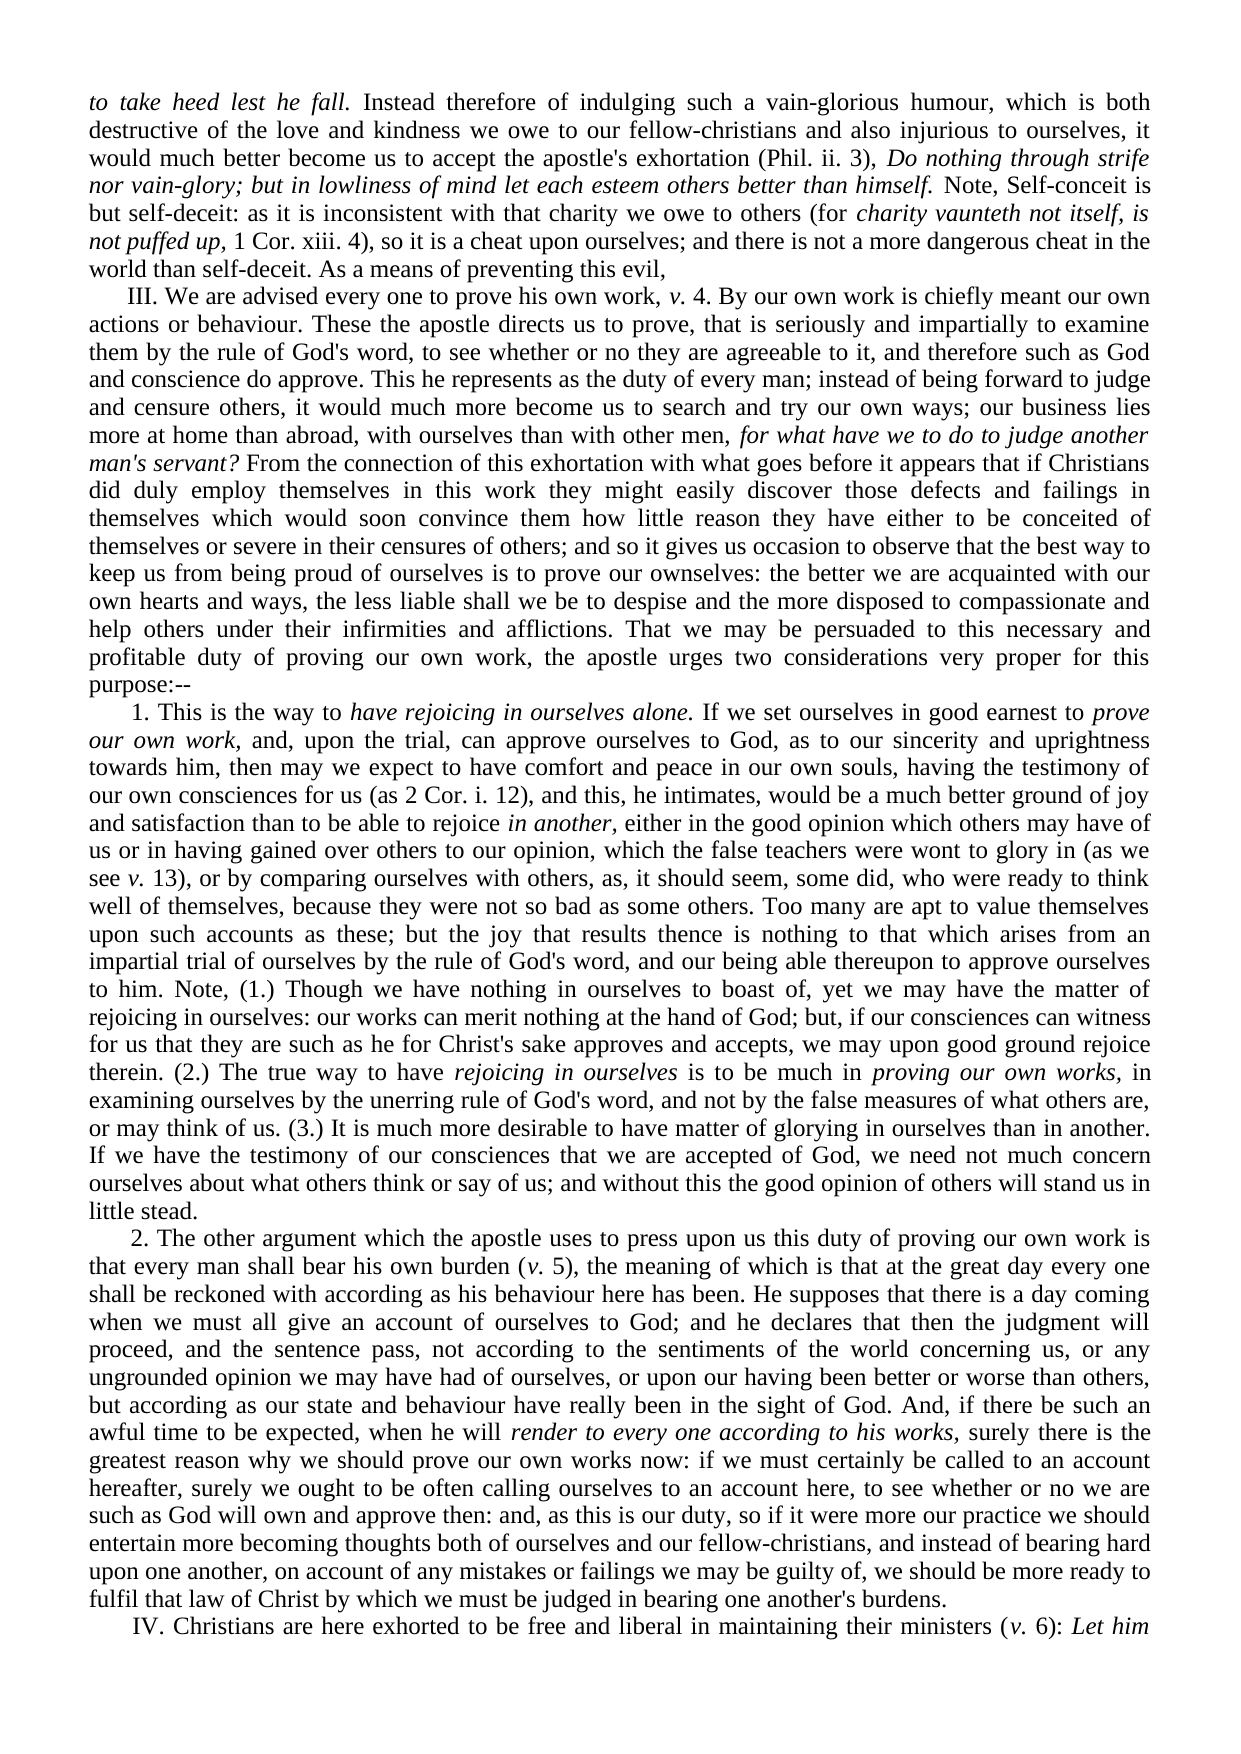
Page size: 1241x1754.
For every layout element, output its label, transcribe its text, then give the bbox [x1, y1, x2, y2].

text IV. Christians are here exhorted to be free and liberal in maintaining their ministers (v. 6): Let him [88, 1612, 1152, 1640]
text 1. This is the way to have rejoicing in ourselves alone. If we set ourselves in good earnest to prove our own work, and, upon the trial, can approve ourselves to God, as to our sincerity and uprightness towards him, then may we expect to have comfort and peace in our own souls, having the testimony of our own consciences for us (as 2 Cor. i. 12), and this, he intimates, would be a much better ground of joy and satisfaction than to be able to rejoice in another, either in the good opinion which others may have of us or in having gained over others to our opinion, which the false teachers were wont to glory in (as we see v. 13), or by comparing ourselves with others, as, it should seem, some did, who were ready to think well of themselves, because they were not so bad as some others. Too many are apt to value themselves upon such accounts as these; but the joy that results thence is nothing to that which arises from an impartial trial of ourselves by the rule of God's word, and our being able thereupon to approve ourselves to him. Note, (1.) Though we have nothing in ourselves to boast of, yet we may have the matter of rejoicing in ourselves: our works can merit nothing at the hand of God; but, if our consciences can witness for us that they are such as he for Christ's sake approves and accepts, we may upon good ground rejoice therein. (2.) The true way to have rejoicing in ourselves is to be much in proving our own works, in examining ourselves by the unerring rule of God's word, and not by the false measures of what others are, or may think of us. (3.) It is much more desirable to have matter of glorying in ourselves than in another. If we have the testimony of our consciences that we are accepted of God, we need not much concern ourselves about what others think or say of us; and without this the good opinion of others will stand us in little stead. [88, 698, 1152, 1224]
text 2. The other argument which the apostle uses to press upon us this duty of proving our own work is that every man shall bear his own burden (v. 5), the meaning of which is that at the great day every one shall be reckoned with according as his behaviour here has been. He supposes that there is a day coming when we must all give an account of ourselves to God; and he declares that then the judgment will proceed, and the sentence pass, not according to the sentiments of the world concerning us, or any ungrounded opinion we may have had of ourselves, or upon our having been better or worse than others, but according as our state and behaviour have really been in the sight of God. And, if there be such an awful time to be expected, when he will render to every one according to his works, surely there is the greatest reason why we should prove our own works now: if we must certainly be called to an account hereafter, surely we ought to be often calling ourselves to an account here, to see whether or no we are such as God will own and approve then: and, as this is our duty, so if it were more our practice we should entertain more becoming thoughts both of ourselves and our fellow-christians, and instead of bearing hard upon one another, on account of any mistakes or failings we may be guilty of, we should be more ready to fulfil that law of Christ by which we must be judged in bearing one another's burdens. [88, 1224, 1152, 1612]
text III. We are advised every one to prove his own work, v. 4. By our own work is chiefly meant our own actions or behaviour. These the apostle directs us to prove, that is seriously and impartially to examine them by the rule of God's word, to see whether or no they are agreeable to it, and therefore such as God and conscience do approve. This he represents as the duty of every man; instead of being forward to judge and censure others, it would much more become us to search and try our own ways; our business lies more at home than abroad, with ourselves than with other men, for what have we to do to judge another man's servant? From the connection of this exhortation with what goes before it appears that if Christians did duly employ themselves in this work they might easily discover those defects and failings in themselves which would soon convince them how little reason they have either to be conceited of themselves or severe in their censures of others; and so it gives us occasion to observe that the best way to keep us from being proud of ourselves is to prove our ownselves: the better we are acquainted with our own hearts and ways, the less liable shall we be to despise and the more disposed to compassionate and help others under their infirmities and afflictions. That we may be persuaded to this necessary and profitable duty of proving our own work, the apostle urges two considerations very proper for this purpose:-- [88, 282, 1152, 698]
text to take heed lest he fall. Instead therefore of indulging such a vain-glorious humour, which is both destructive of the love and kindness we owe to our fellow-christians and also injurious to ourselves, it would much better become us to accept the apostle's exhortation (Phil. ii. 3), Do nothing through strife nor vain-glory; but in lowliness of mind let each esteem others better than himself. Note, Self-conceit is but self-deceit: as it is inconsistent with that charity we owe to others (for charity vaunteth not itself, is not puffed up, 1 Cor. xiii. 4), so it is a cheat upon ourselves; and there is not a more dangerous cheat in the world than self-deceit. As a means of preventing this evil, [88, 88, 1152, 282]
